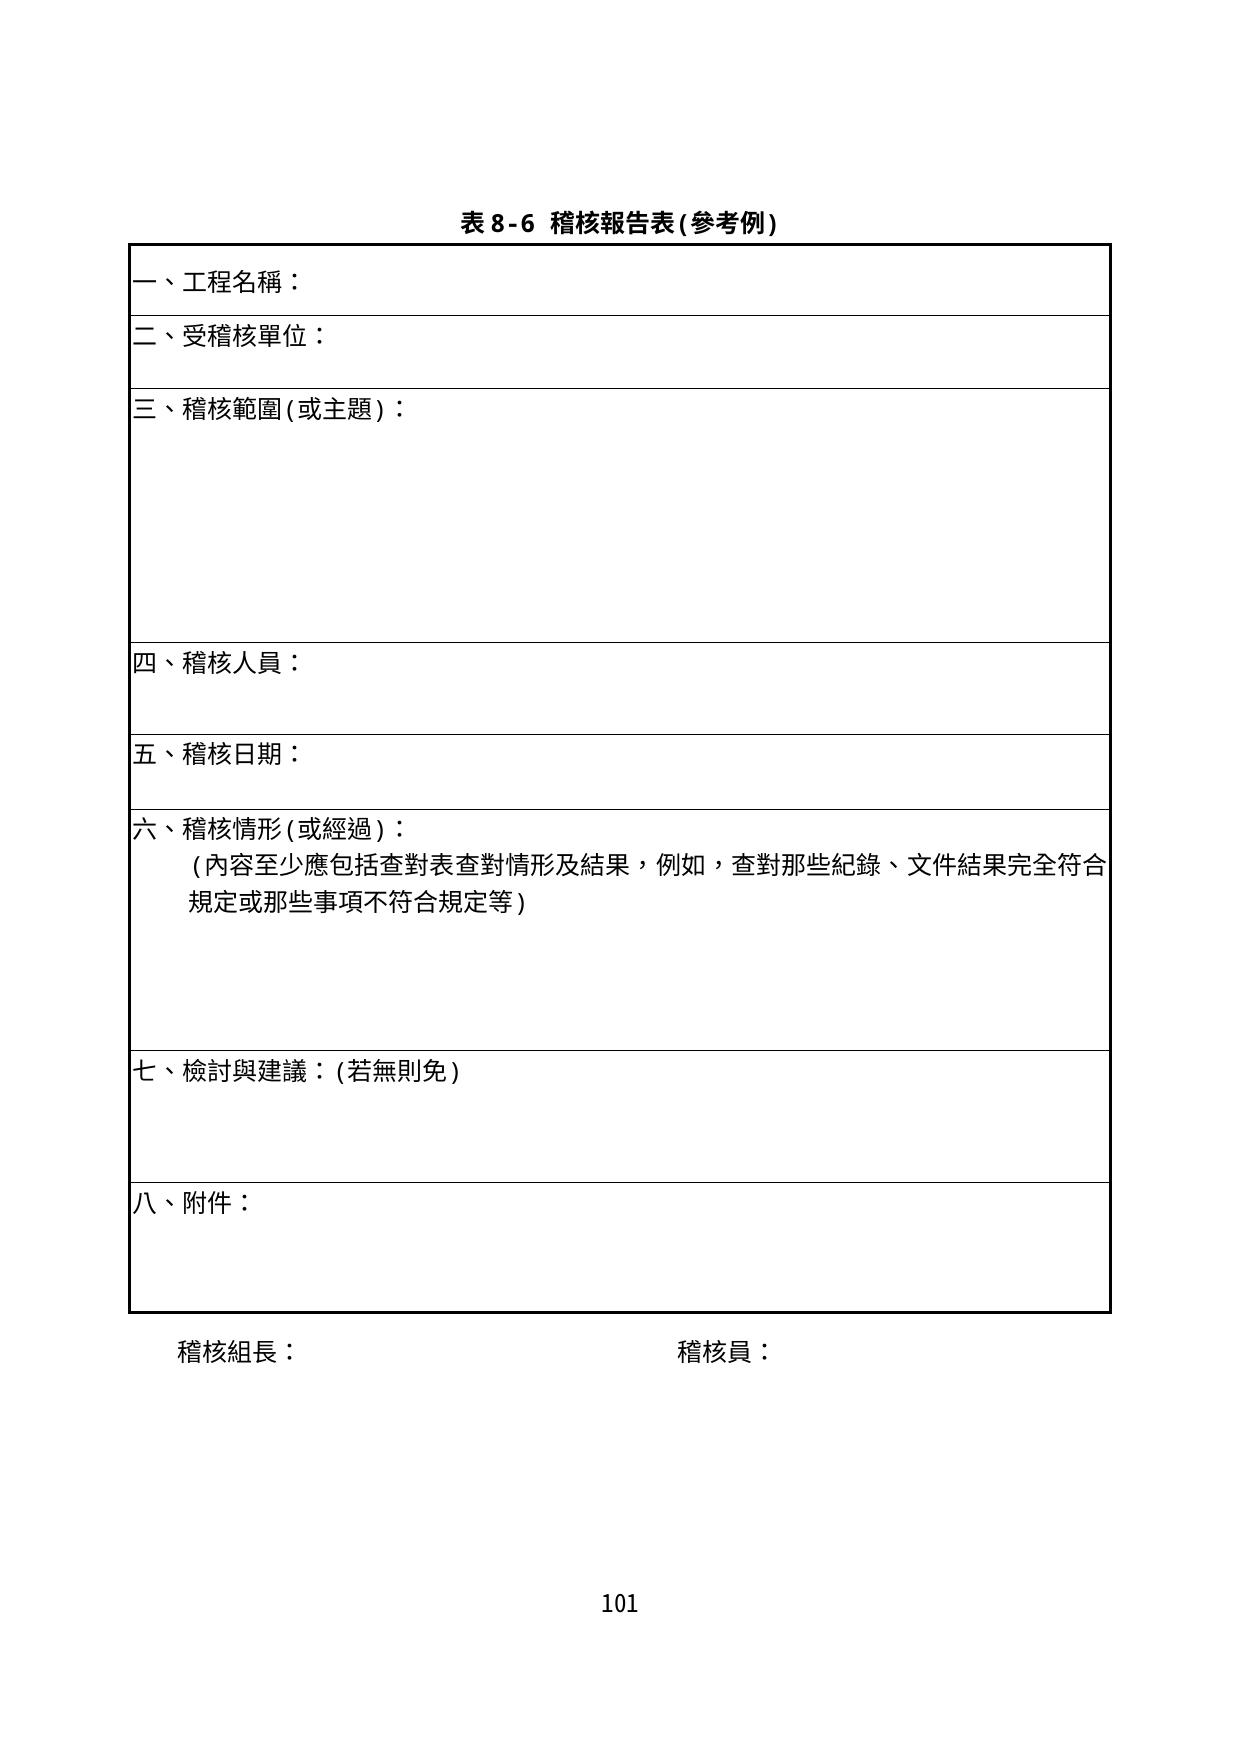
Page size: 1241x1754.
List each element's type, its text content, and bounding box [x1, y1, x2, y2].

table_cell 三、稽核範圍(或主題)： [131, 389, 1109, 642]
table_cell 七、檢討與建議：(若無則免) [131, 1051, 1109, 1182]
table_cell 四、稽核人員： [131, 643, 1109, 734]
table_cell 六、稽核情形(或經過)： (內容至少應包括查對表查對情形及結果，例如，查對那些紀錄、文件結果完全符合規定或那些事項不符合規定等) [131, 810, 1109, 1050]
table_cell 二、受稽核單位： [131, 316, 1109, 388]
table_cell 五、稽核日期： [131, 735, 1109, 808]
text 表8-6 稽核報告表(參考例) [187, 180, 1053, 242]
table_cell 稽核組長： 稽核員： [130, 1314, 1111, 1422]
table_cell 八、附件： [131, 1183, 1109, 1311]
table_header 一、工程名稱： [131, 246, 1109, 315]
